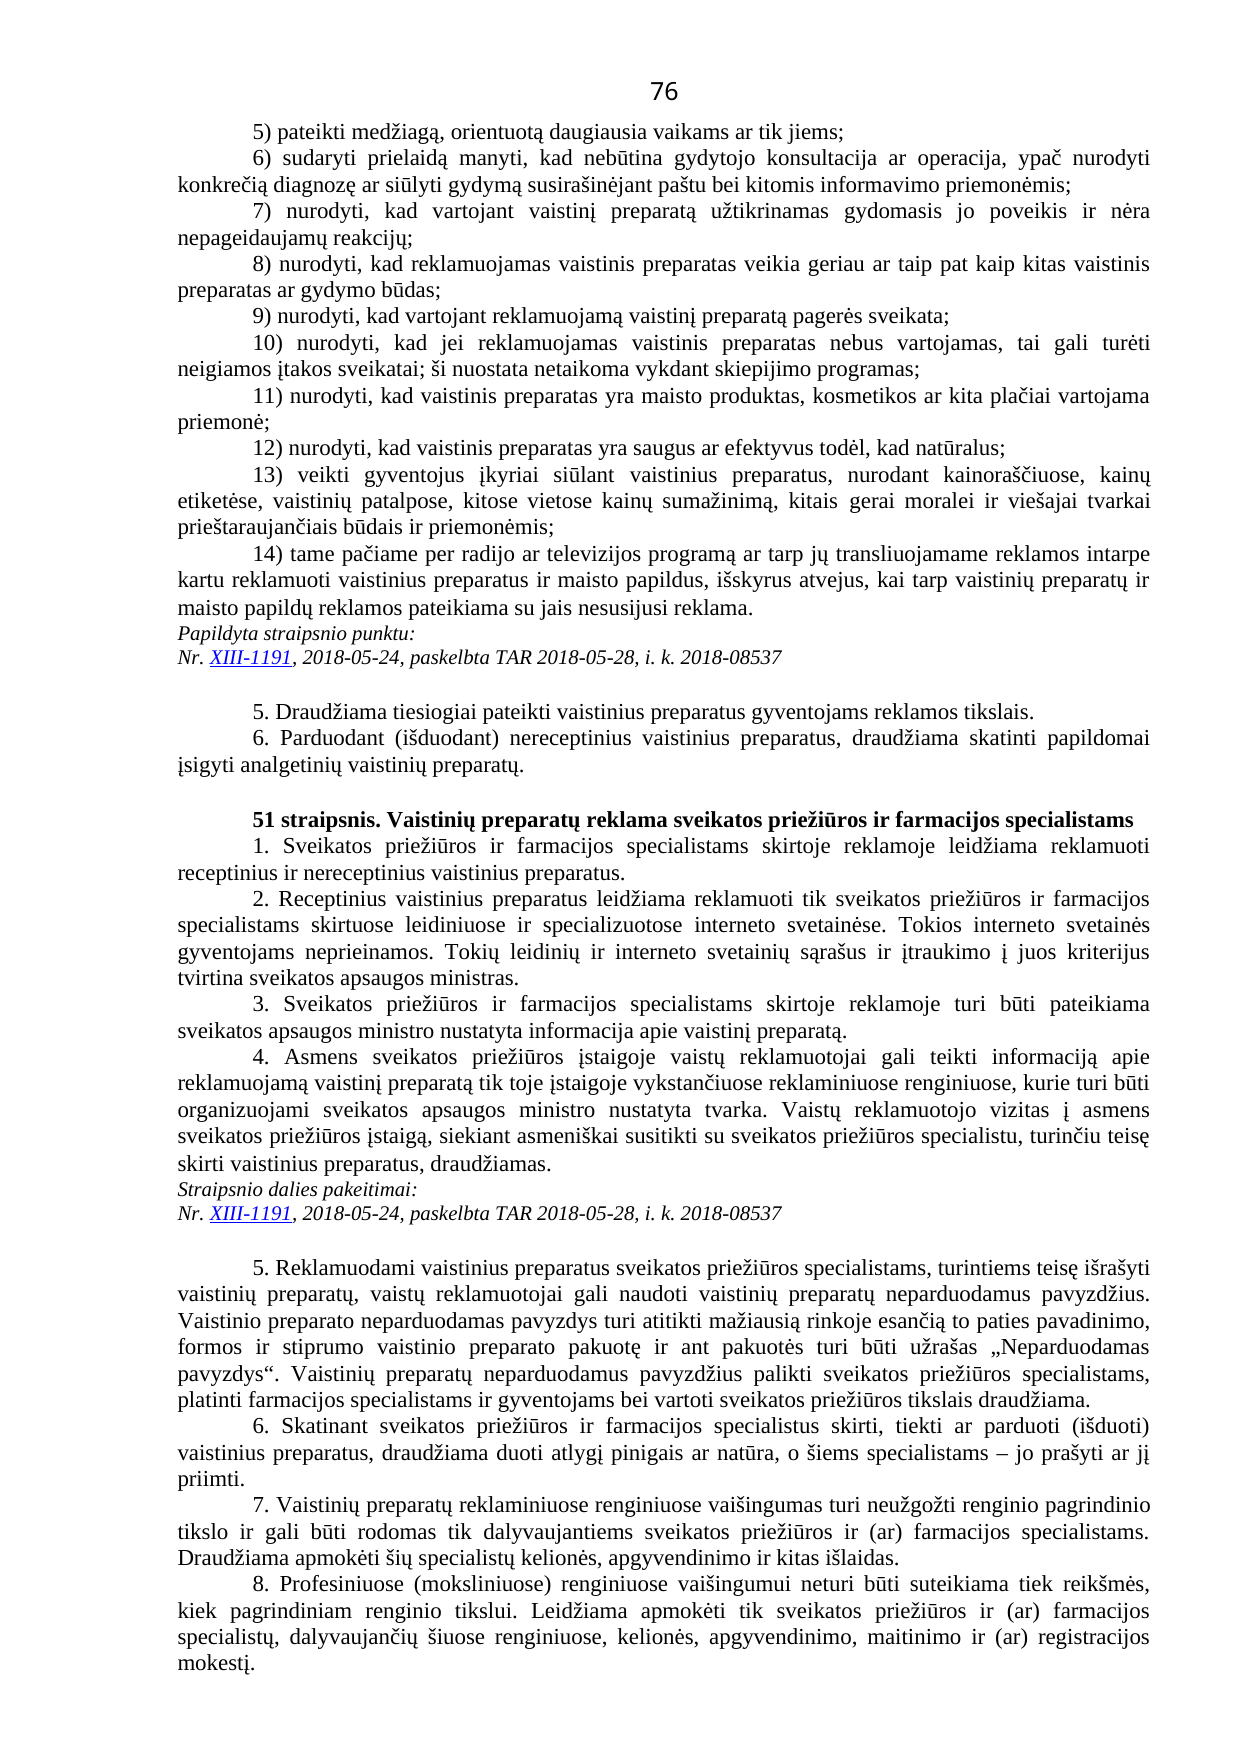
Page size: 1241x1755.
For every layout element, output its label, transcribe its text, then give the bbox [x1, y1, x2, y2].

text 7. Vaistinių preparatų reklaminiuose renginiuose vaišingumas turi neužgožti renginio pagrindinio tikslo ir gali būti rodomas tik dalyvaujantiems sveikatos priežiūros ir (ar) farmacijos specialistams. Draudžiama apmokėti šių specialistų kelionės, apgyvendinimo ir kitas išlaidas. [177, 1491, 1152, 1570]
text 5) pateikti medžiagą, orientuotą daugiausia vaikams ar tik jiems; [177, 118, 1152, 144]
text Nr. XIII-1191, 2018-05-24, paskelbta TAR 2018-05-28, i. k. 2018-08537 [177, 645, 1152, 669]
text 8) nurodyti, kad reklamuojamas vaistinis preparatas veikia geriau ar taip pat kaip kitas vaistinis preparatas ar gydymo būdas; [177, 250, 1152, 303]
text Nr. XIII-1191, 2018-05-24, paskelbta TAR 2018-05-28, i. k. 2018-08537 [177, 1201, 1152, 1225]
text 9) nurodyti, kad vartojant reklamuojamą vaistinį preparatą pagerės sveikata; [177, 303, 1152, 329]
text 14) tame pačiame per radijo ar televizijos programą ar tarp jų transliuojamame reklamos intarpe kartu reklamuoti vaistinius preparatus ir maisto papildus, išskyrus atvejus, kai tarp vaistinių preparatų ir maisto papildų reklamos pateikiama su jais nesusijusi reklama. [177, 540, 1152, 621]
text 6. Skatinant sveikatos priežiūros ir farmacijos specialistus skirti, tiekti ar parduoti (išduoti) vaistinius preparatus, draudžiama duoti atlygį pinigais ar natūra, o šiems specialistams – jo prašyti ar jį priimti. [177, 1412, 1152, 1491]
text 5. Reklamuodami vaistinius preparatus sveikatos priežiūros specialistams, turintiems teisę išrašyti vaistinių preparatų, vaistų reklamuotojai gali naudoti vaistinių preparatų neparduodamus pavyzdžius. Vaistinio preparato neparduodamas pavyzdys turi atitikti mažiausią rinkoje esančią to paties pavadinimo, formos ir stiprumo vaistinio preparato pakuotę ir ant pakuotės turi būti užrašas „Neparduodamas pavyzdys“. Vaistinių preparatų neparduodamus pavyzdžius palikti sveikatos priežiūros specialistams, platinti farmacijos specialistams ir gyventojams bei vartoti sveikatos priežiūros tikslais draudžiama. [177, 1254, 1152, 1412]
text 51 straipsnis. Vaistinių preparatų reklama sveikatos priežiūros ir farmacijos specialistams [252, 806, 1152, 832]
text 3. Sveikatos priežiūros ir farmacijos specialistams skirtoje reklamoje turi būti pateikiama sveikatos apsaugos ministro nustatyta informacija apie vaistinį preparatą. [177, 990, 1152, 1043]
text 10) nurodyti, kad jei reklamuojamas vaistinis preparatas nebus vartojamas, tai gali turėti neigiamos įtakos sveikatai; ši nuostata netaikoma vykdant skiepijimo programas; [177, 329, 1152, 382]
text 2. Receptinius vaistinius preparatus leidžiama reklamuoti tik sveikatos priežiūros ir farmacijos specialistams skirtuose leidiniuose ir specializuotose interneto svetainėse. Tokios interneto svetainės gyventojams neprieinamos. Tokių leidinių ir interneto svetainių sąrašus ir įtraukimo į juos kriterijus tvirtina sveikatos apsaugos ministras. [177, 885, 1152, 990]
text 5. Draudžiama tiesiogiai pateikti vaistinius preparatus gyventojams reklamos tikslais. [177, 698, 1152, 724]
text 13) veikti gyventojus įkyriai siūlant vaistinius preparatus, nurodant kainoraščiuose, kainų etiketėse, vaistinių patalpose, kitose vietose kainų sumažinimą, kitais gerai moralei ir viešajai tvarkai prieštaraujančiais būdais ir priemonėmis; [177, 461, 1152, 540]
text Straipsnio dalies pakeitimai: [177, 1177, 1152, 1201]
text 1. Sveikatos priežiūros ir farmacijos specialistams skirtoje reklamoje leidžiama reklamuoti receptinius ir nereceptinius vaistinius preparatus. [177, 832, 1152, 885]
text 4. Asmens sveikatos priežiūros įstaigoje vaistų reklamuotojai gali teikti informaciją apie reklamuojamą vaistinį preparatą tik toje įstaigoje vykstančiuose reklaminiuose renginiuose, kurie turi būti organizuojami sveikatos apsaugos ministro nustatyta tvarka. Vaistų reklamuotojo vizitas į asmens sveikatos priežiūros įstaigą, siekiant asmeniškai susitikti su sveikatos priežiūros specialistu, turinčiu teisę skirti vaistinius preparatus, draudžiamas. [177, 1043, 1152, 1177]
text 7) nurodyti, kad vartojant vaistinį preparatą užtikrinamas gydomasis jo poveikis ir nėra nepageidaujamų reakcijų; [177, 197, 1152, 250]
text 6) sudaryti prielaidą manyti, kad nebūtina gydytojo konsultacija ar operacija, ypač nurodyti konkrečią diagnozę ar siūlyti gydymą susirašinėjant paštu bei kitomis informavimo priemonėmis; [177, 144, 1152, 197]
text 8. Profesiniuose (moksliniuose) renginiuose vaišingumui neturi būti suteikiama tiek reikšmės, kiek pagrindiniam renginio tikslui. Leidžiama apmokėti tik sveikatos priežiūros ir (ar) farmacijos specialistų, dalyvaujančių šiuose renginiuose, kelionės, apgyvendinimo, maitinimo ir (ar) registracijos mokestį. [177, 1570, 1152, 1676]
text 6. Parduodant (išduodant) nereceptinius vaistinius preparatus, draudžiama skatinti papildomai įsigyti analgetinių vaistinių preparatų. [177, 724, 1152, 777]
text 11) nurodyti, kad vaistinis preparatas yra maisto produktas, kosmetikos ar kita plačiai vartojama priemonė; [177, 382, 1152, 434]
text 12) nurodyti, kad vaistinis preparatas yra saugus ar efektyvus todėl, kad natūralus; [177, 434, 1152, 461]
text Papildyta straipsnio punktu: [177, 621, 1152, 645]
